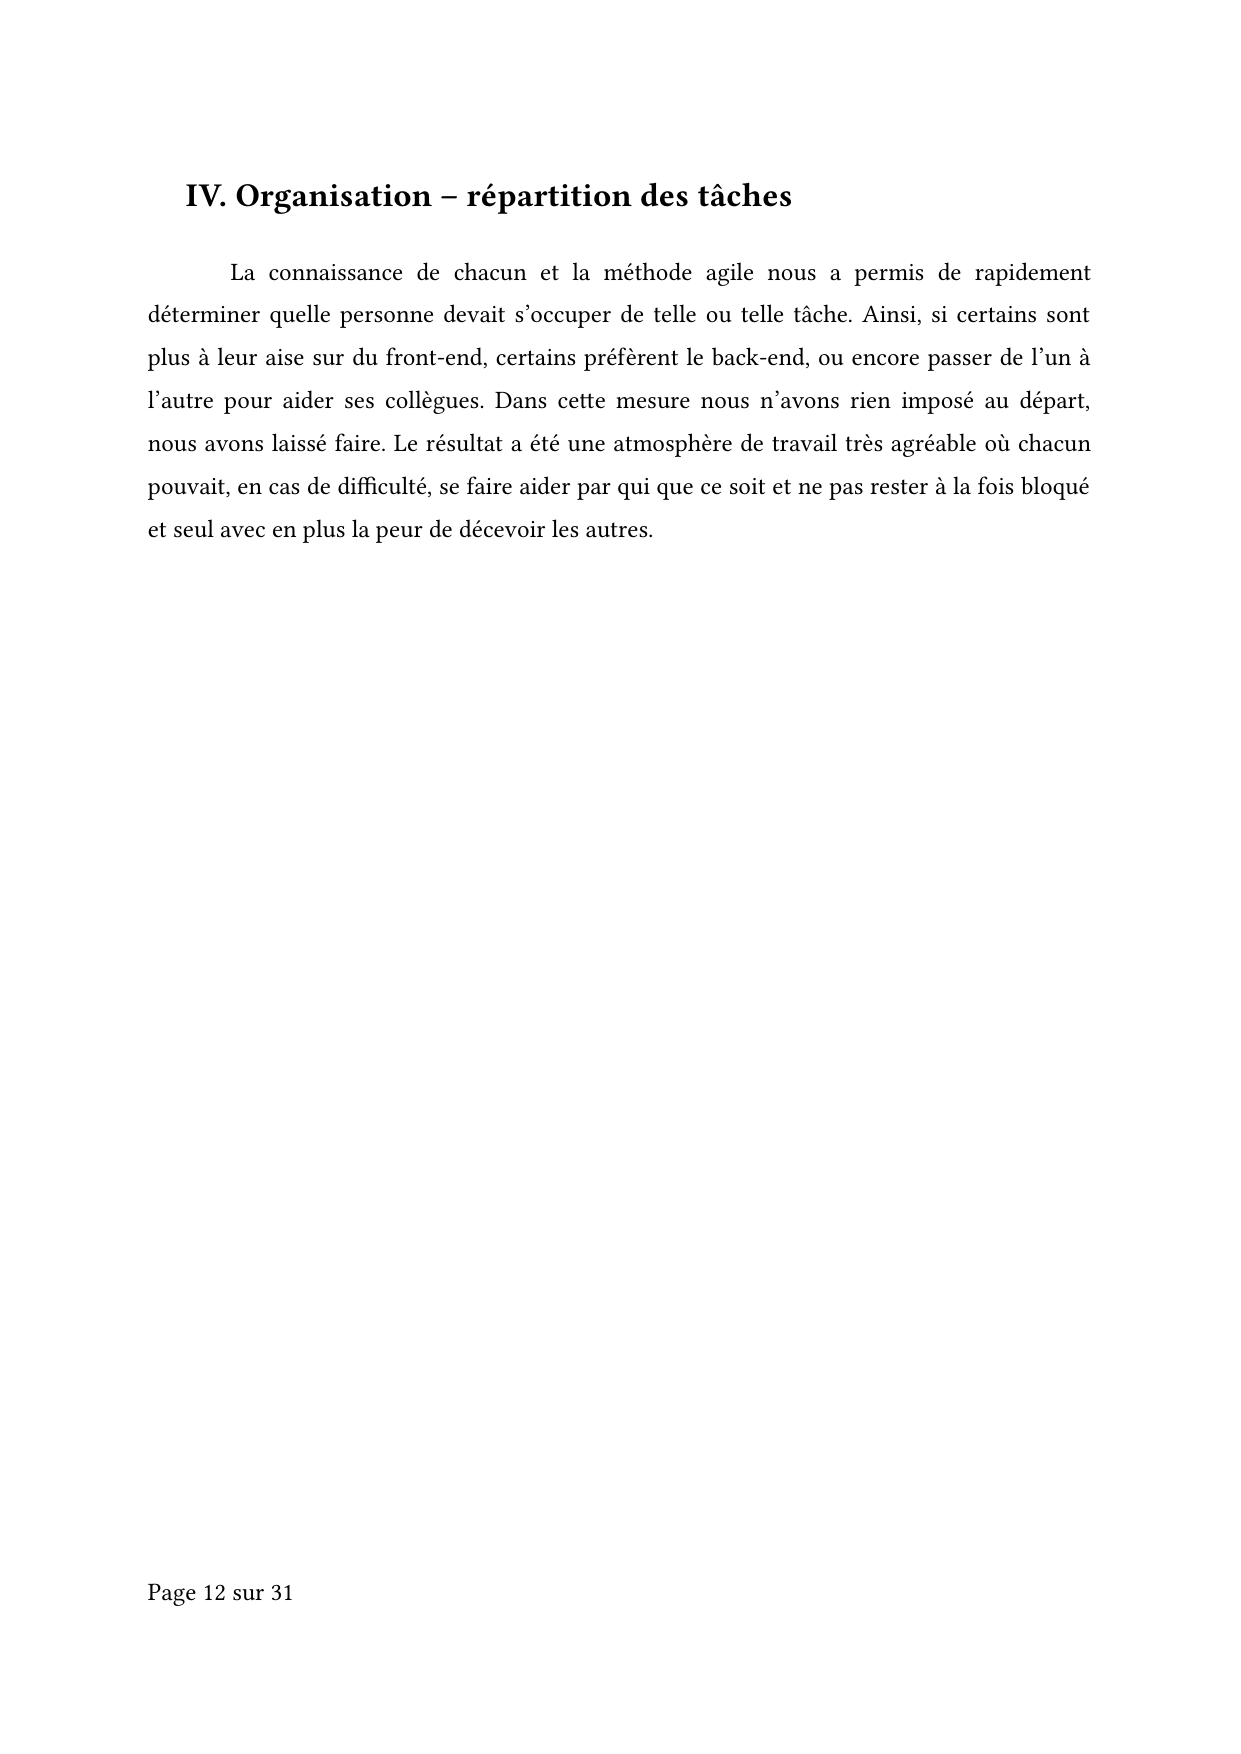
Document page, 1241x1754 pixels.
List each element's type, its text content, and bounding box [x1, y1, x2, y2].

text La connaissance de chacun et la méthode agile nous a permis de rapidement déterminer quelle personne devait s’occuper de telle ou telle tâche. Ainsi, si certains sont plus à leur aise sur du front-end, certains préfèrent le back-end, ou encore passer de l’un à l’autre pour aider ses collègues. Dans cette mesure nous n’avons rien imposé au départ, nous avons laissé faire. Le résultat a été une atmosphère de travail très agréable où chacun pouvait, en cas de difficulté, se faire aider par qui que ce soit et ne pas rester à la fois bloqué et seul avec en plus la peur de décevoir les autres. [148, 258, 1093, 543]
subtitle Organisation – répartition des tâches [177, 177, 1093, 215]
